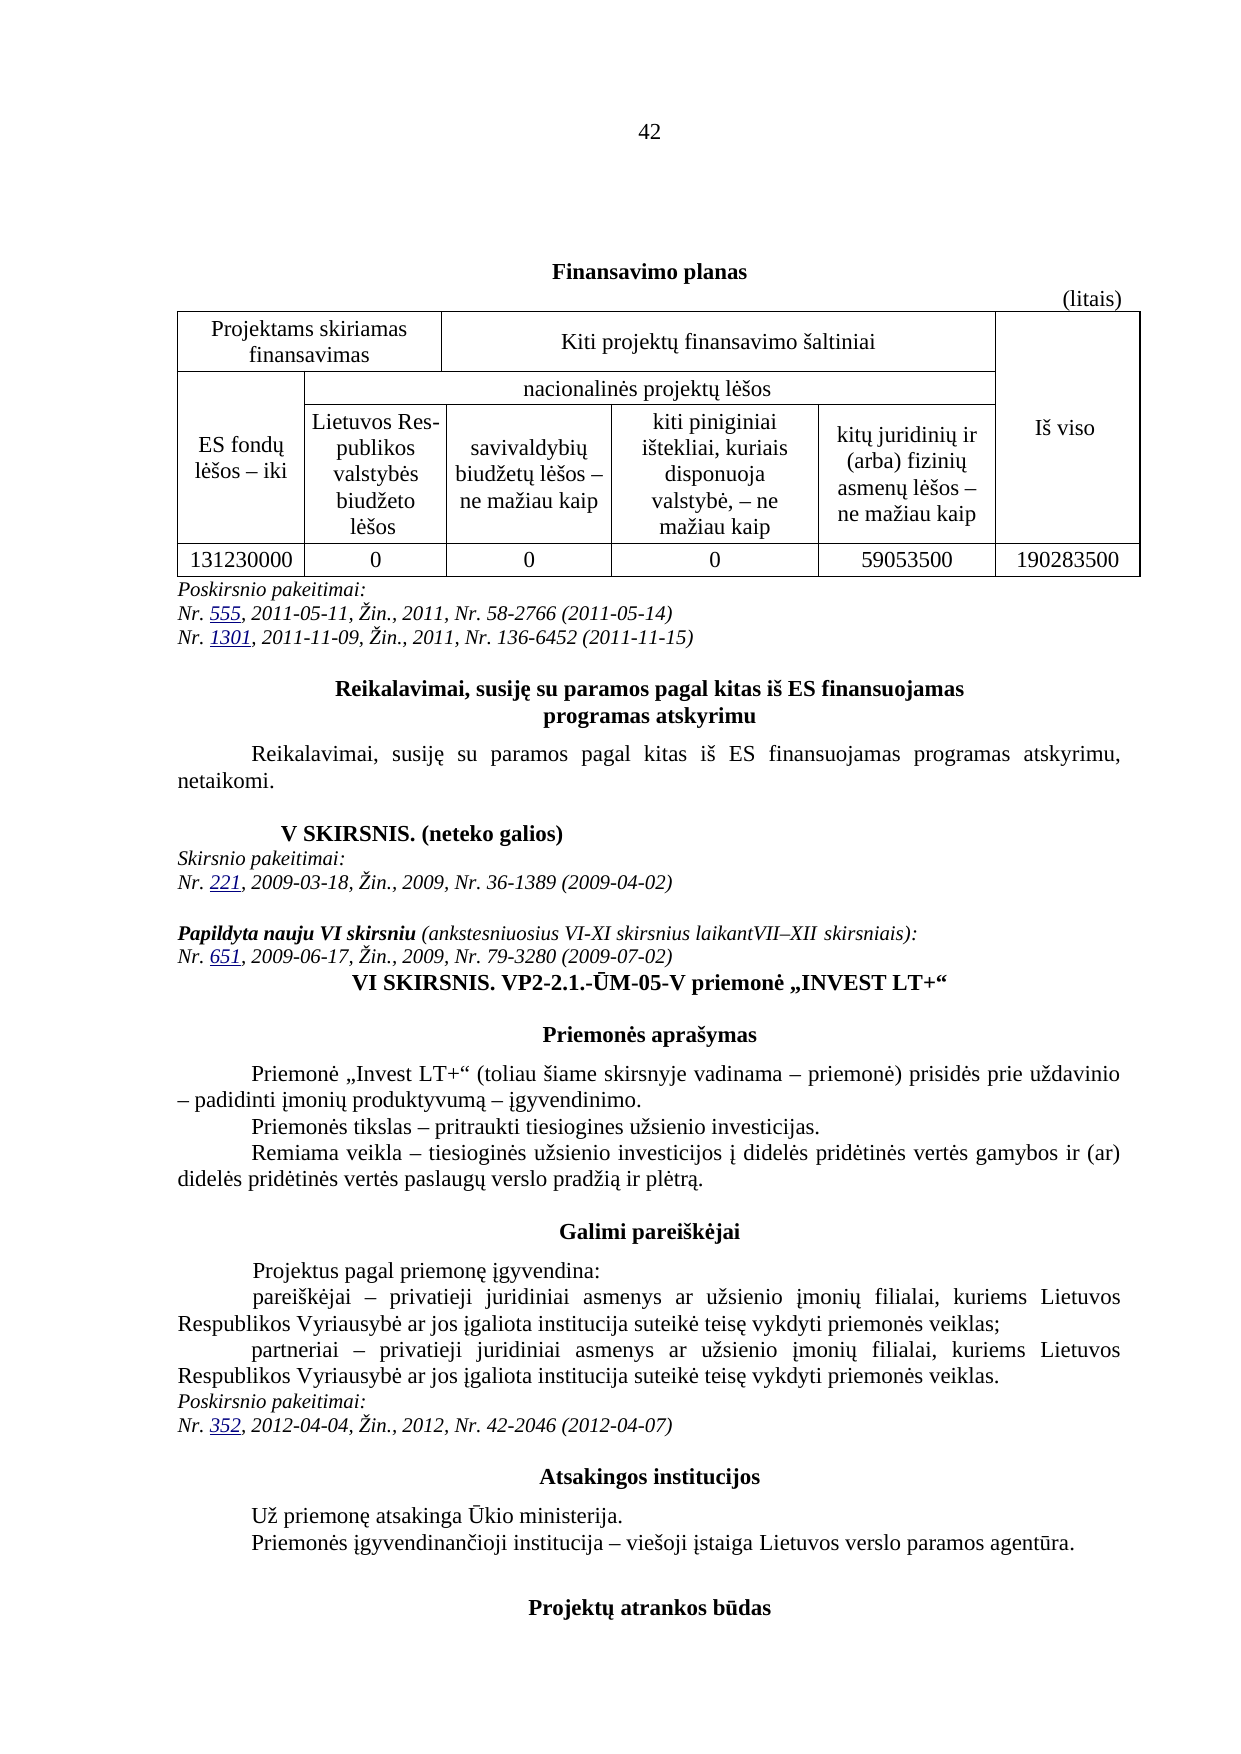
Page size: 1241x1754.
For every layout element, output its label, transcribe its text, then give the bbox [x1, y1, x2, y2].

text Priemonės aprašymas [177, 1021, 1122, 1048]
table_cell 0 [612, 544, 818, 576]
text Nr. 352, 2012-04-04, Žin., 2012, Nr. 42-2046 (2012-04-07) [177, 1413, 1122, 1437]
table_header Kiti projektų finansavimo šaltiniai [442, 312, 995, 371]
table_cell kiti piniginiai ištekliai, kuriais disponuoja valstybė, – ne mažiau kaip [612, 405, 818, 542]
text Projektus pagal priemonę įgyvendina: [177, 1257, 1122, 1283]
table_cell kitų juridinių ir (arba) fizinių asmenų lėšos – ne mažiau kaip [819, 405, 995, 542]
text VI SKIRSNIS. VP2-2.1.-ŪM-05-V priemonė „INVEST LT+“ [177, 968, 1122, 995]
table_header Iš viso [996, 312, 1139, 542]
table_cell Lietuvos Res­publikos valsty­bės biudžeto lėšos [305, 405, 446, 542]
text Priemonė „Invest LT+“ (toliau šiame skirsnyje vadinama – priemonė) prisidės prie uždavinio – padidinti įmonių produktyvumą – įgyvendinimo. [177, 1060, 1122, 1113]
text Galimi pareiškėjai [177, 1218, 1122, 1244]
text Poskirsnio pakeitimai: [177, 1389, 1122, 1413]
text Projektų atrankos būdas [177, 1594, 1122, 1620]
table_cell ES fondų lėšos – iki [178, 372, 304, 542]
text Skirsnio pakeitimai: [177, 846, 1122, 870]
text Priemonės tikslas – pritraukti tiesiogines užsienio investicijas. [177, 1113, 1122, 1139]
text Nr. 555, 2011-05-11, Žin., 2011, Nr. 58-2766 (2011-05-14) [177, 601, 1122, 625]
table_header Projektams skiriamas finansavimas [178, 312, 441, 371]
text Nr. 1301, 2011-11-09, Žin., 2011, Nr. 136-6452 (2011-11-15) [177, 625, 1122, 649]
text Nr. 651, 2009-06-17, Žin., 2009, Nr. 79-3280 (2009-07-02) [177, 944, 1122, 968]
text Reikalavimai, susiję su paramos pagal kitas iš ES finansuojamas programas atskyrimu, netaikomi. [177, 741, 1122, 793]
text (litais) [215, 285, 1122, 311]
table_cell 59053500 [819, 544, 995, 576]
table_cell 0 [447, 544, 611, 576]
table_cell 131230000 [178, 544, 304, 576]
text Priemonės įgyvendinančioji institucija – viešoji įstaiga Lietuvos verslo paramos agentūra. [177, 1528, 1122, 1555]
subtitle Papildyta nauju VI skirsniu (ankstesniuosius VI-XI skirsnius laikantVII–XII skirsniais): [177, 920, 1122, 944]
text Atsakingos institucijos [177, 1463, 1122, 1490]
text Nr. 221, 2009-03-18, Žin., 2009, Nr. 36-1389 (2009-04-02) [177, 870, 1122, 894]
text partneriai – privatieji juridiniai asmenys ar užsienio įmonių filialai, kuriems Lietuvos Respublikos Vyriausybė ar jos įgaliota institucija suteikė teisę vykdyti priemonės veiklas. [177, 1336, 1122, 1389]
table_cell 0 [305, 544, 446, 576]
table_cell 190283500 [996, 544, 1139, 576]
text pareiškėjai – privatieji juridiniai asmenys ar užsienio įmonių filialai, kuriems Lietuvos Respublikos Vyriausybė ar jos įgaliota institucija suteikė teisę vykdyti priemonės veiklas; [177, 1283, 1122, 1336]
text Reikalavimai, susiję su paramos pagal kitas iš ES finansuojamas programas atskyrimu [177, 675, 1122, 728]
text Remiama veikla – tiesioginės užsienio investicijos į didelės pridėtinės vertės gamybos ir (ar) didelės pridėtinės vertės paslaugų verslo pradžią ir plėtrą. [177, 1139, 1122, 1192]
text Už priemonę atsakinga Ūkio ministerija. [177, 1502, 1122, 1528]
text Finansavimo planas [177, 258, 1122, 285]
table_cell savivaldybių biudžetų lėšos – ne mažiau kaip [447, 405, 611, 542]
table_cell nacionalinės projektų lėšos [305, 372, 995, 404]
text Poskirsnio pakeitimai: [177, 577, 1122, 601]
subtitle V SKIRSNIS. (neteko galios) [177, 819, 1122, 846]
